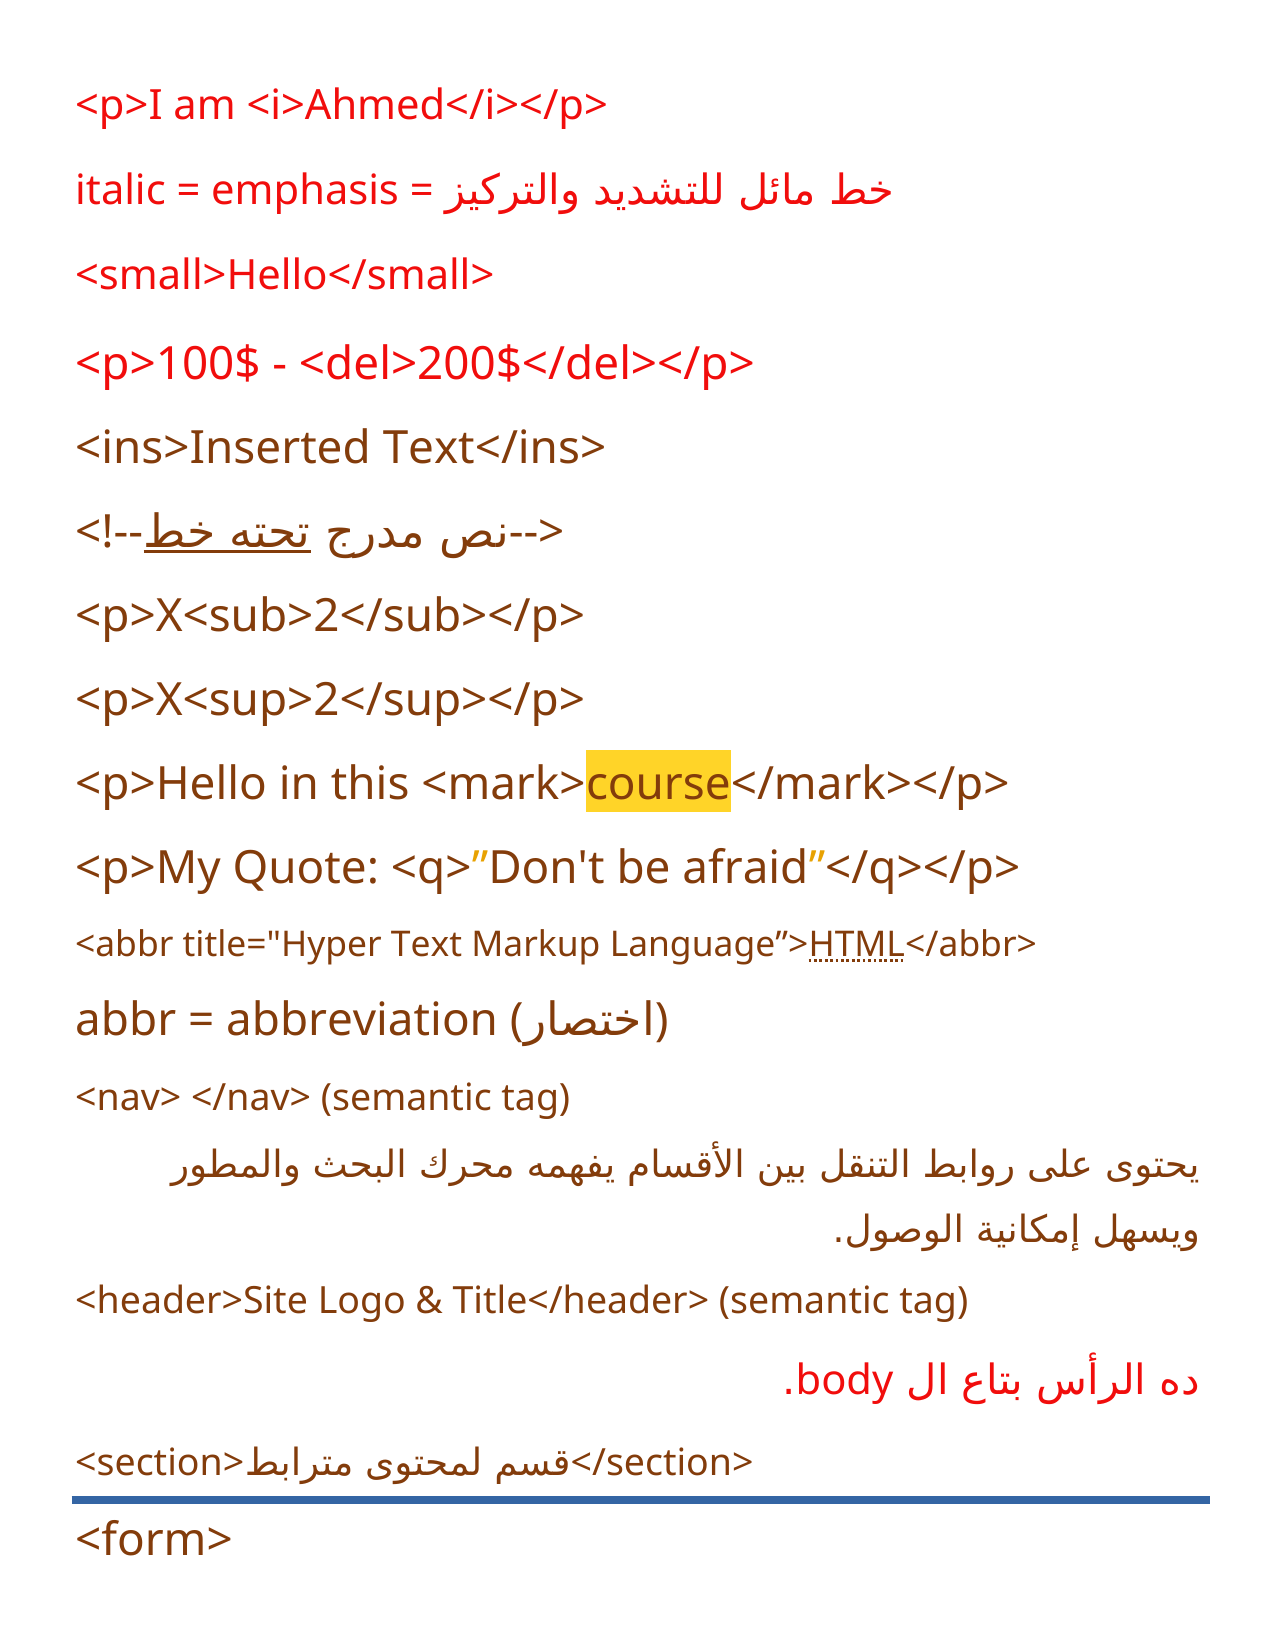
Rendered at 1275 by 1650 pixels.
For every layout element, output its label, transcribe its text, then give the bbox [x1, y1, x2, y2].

text <header>Site Logo & Title</header> (semantic tag) [75, 1273, 1200, 1324]
text <p>100$ - <del>200$</del></p> [75, 330, 1200, 393]
text يحتوى على روابط التنقل بين الأقسام يفهمه محرك البحث والمطور ويسهل إمكانية الوصول. [75, 1142, 1200, 1252]
text <nav> </nav> (semantic tag) [75, 1071, 1200, 1122]
text <p>I am <i>Ahmed</i></p> [75, 75, 1200, 132]
text <section>قسم لمحتوى مترابط</section> [75, 1435, 1200, 1486]
text abbr = abbreviation (اختصار) [75, 987, 1200, 1049]
text <p>X<sub>2</sub></p> [75, 582, 1200, 644]
text <ins>Inserted Text</ins> [75, 414, 1200, 477]
text <abbr title="Hyper Text Markup Language”>HTML</abbr> [75, 918, 1200, 966]
text ده الرأس بتاع ال body. [75, 1350, 1200, 1407]
text <!--نص مدرج تحته خط--> [75, 498, 1200, 561]
text italic = emphasis = خط مائل للتشديد والتركيز [75, 160, 1200, 217]
text <p>X<sup>2</sup></p> [75, 666, 1200, 728]
text <p>My Quote: <q>”Don't be afraid”</q></p> [75, 834, 1200, 896]
text <p>Hello in this <mark>course</mark></p> [75, 750, 1200, 812]
text <form> [75, 1507, 1200, 1569]
text <small>Hello</small> [75, 245, 1200, 302]
